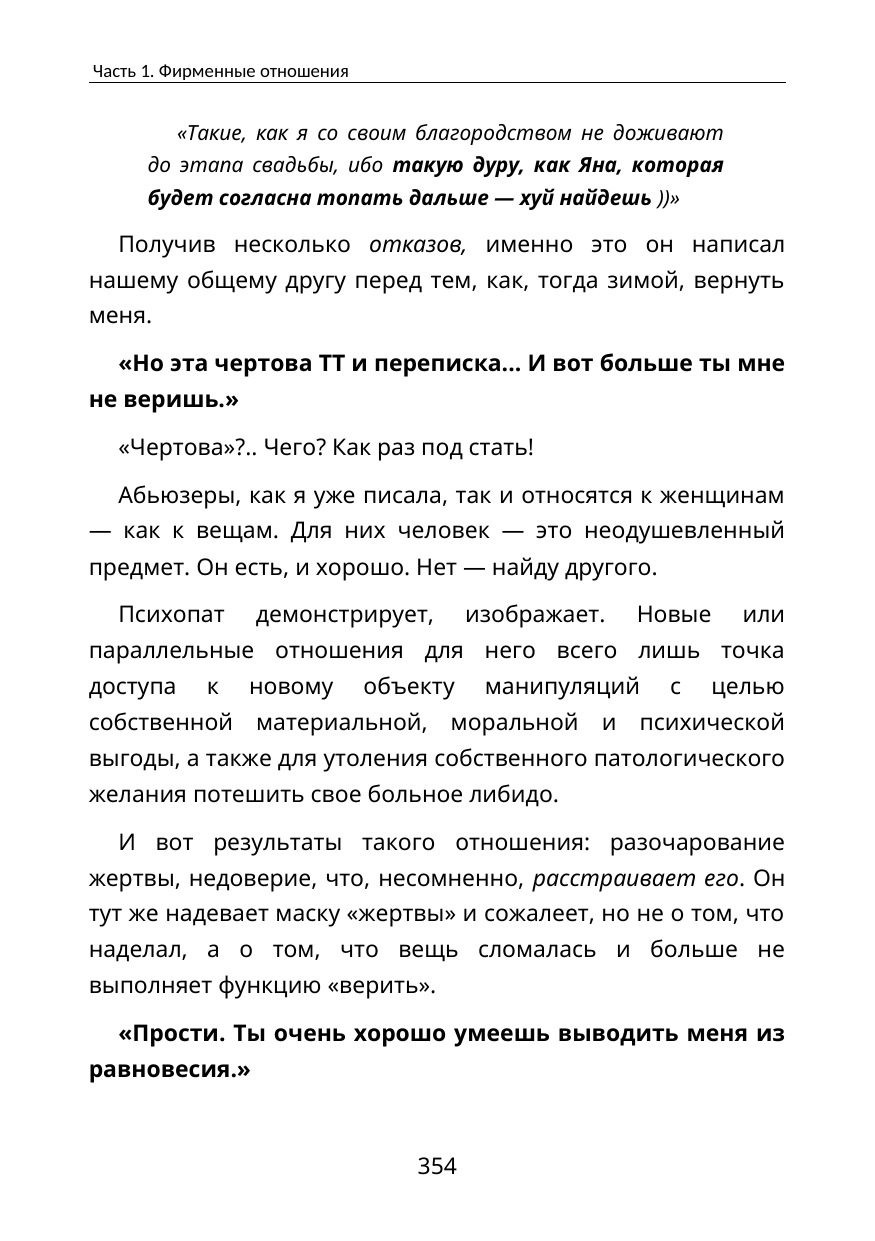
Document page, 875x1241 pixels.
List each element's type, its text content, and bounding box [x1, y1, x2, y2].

text «Чертова»?.. Чего? Как раз под стать! [88, 431, 786, 462]
text Абьюзеры, как я уже писала, так и относятся к женщинам — как к вещам. Для них человек — это неодушевленный предмет. Он есть, и хорошо. Нет — найду другого. [88, 478, 786, 582]
text И вот результаты такого отношения: разочарование жертвы, недоверие, что, несомненно, расстраивает его. Он тут же надевает маску «жертвы» и сожалеет, но не о том, что наделал, а о том, что вещь сломалась и больше не выполняет функцию «верить». [88, 826, 786, 1001]
text «Прости. Ты очень хорошо умеешь выводить меня из равновесия.» [88, 1017, 786, 1084]
text Психопат демонстрирует, изображает. Новые или параллельные отношения для него всего лишь точка доступа к новому объекту манипуляций с целью собственной материальной, моральной и психической выгоды, а также для утоления собственного патологического желания потешить свое больное либидо. [88, 598, 786, 809]
text Получив несколько отказов, именно это он написал нашему общему другу перед тем, как, тогда зимой, вернуть меня. [88, 228, 786, 331]
text «Но эта чертова ТТ и переписка... И вот больше ты мне не веришь.» [88, 347, 786, 414]
text «Такие, как я со своим благородством не доживают до этапа свадьбы, ибо такую дуру, как Яна, которая будет согласна топать дальше — хуй найдешь ))» [147, 118, 727, 212]
